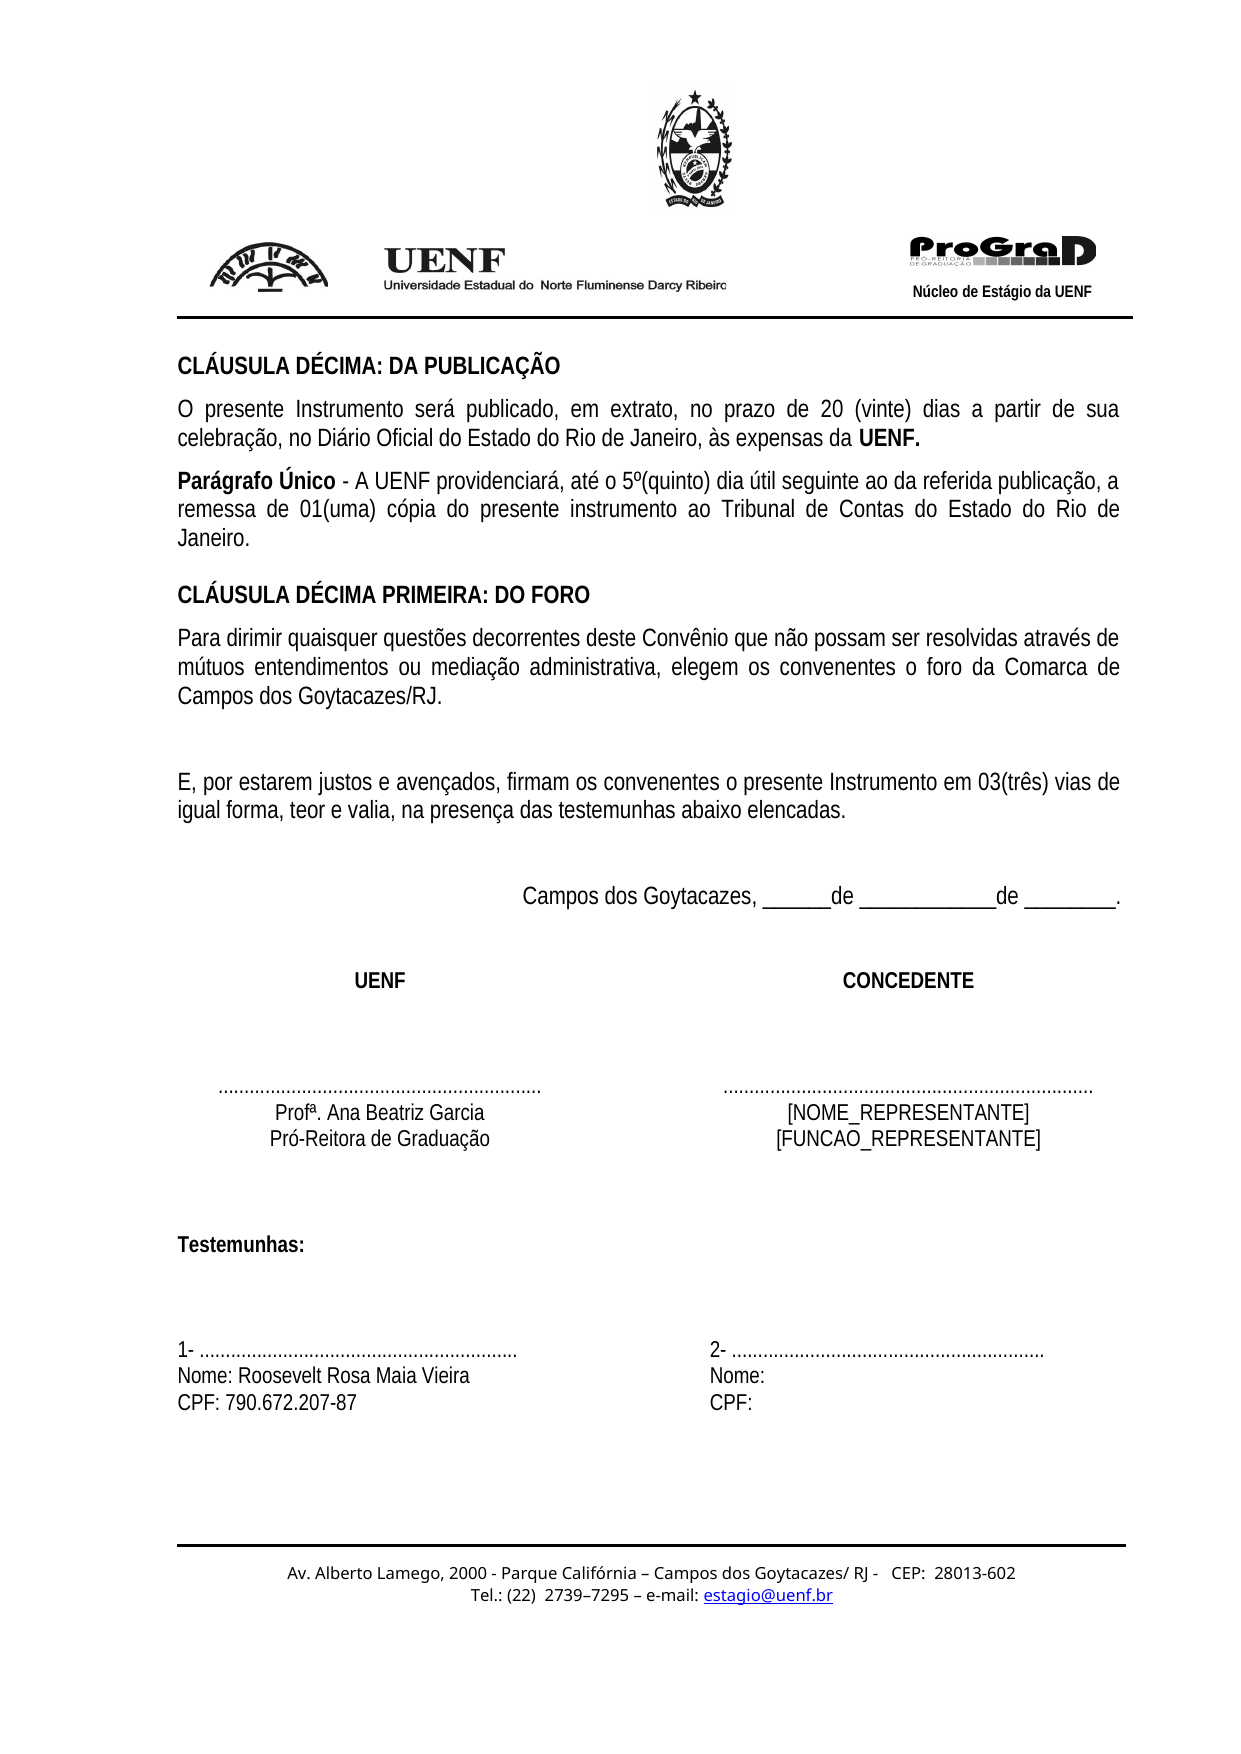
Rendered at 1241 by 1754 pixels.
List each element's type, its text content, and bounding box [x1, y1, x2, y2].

table_cell [590, 1231, 702, 1257]
table_cell Testemunhas: [170, 1231, 590, 1257]
table_cell [170, 1152, 590, 1231]
table_cell [590, 1336, 702, 1415]
table_cell 1- ............................................................. Nome: Roosevelt Rosa Maia Vieira CPF: 790.672.207-87 [170, 1336, 590, 1415]
table_cell [702, 1231, 1115, 1257]
table_cell [590, 1152, 702, 1231]
table_cell 2- ............................................................ Nome: CPF: [702, 1336, 1115, 1415]
table_cell [702, 1257, 1115, 1336]
table_header UENF .............................................................. Profª. Ana Beatriz Garcia Pró-Reitora de Graduação [170, 967, 590, 1152]
table_header [590, 967, 702, 1152]
text Parágrafo Único - A UENF providenciará, até o 5º(quinto) dia útil seguinte ao da referida publicação, a remessa de 01(uma) cópia do presente instrumento ao Tribunal de Contas do Estado do Rio de Janeiro. [177, 466, 1122, 552]
text Campos dos Goytacazes, ______de ____________de ________. [177, 881, 1122, 910]
text O presente Instrumento será publicado, em extrato, no prazo de 20 (vinte) dias a partir de sua celebração, no Diário Oficial do Estado do Rio de Janeiro, às expensas da UENF. [177, 394, 1122, 451]
text E, por estarem justos e avençados, firmam os convenentes o presente Instrumento em 03(três) vias de igual forma, teor e valia, na presença das testemunhas abaixo elencadas. [177, 767, 1122, 824]
picture [653, 84, 736, 214]
table_header CONCEDENTE ....................................................................... [NOME_REPRESENTANTE] [FUNCAO_REPRESENTANTE] [702, 967, 1115, 1152]
text CLÁUSULA DÉCIMA: DA PUBLICAÇÃO [177, 351, 1122, 380]
text Para dirimir quaisquer questões decorrentes deste Convênio que não possam ser resolvidas através de mútuos entendimentos ou mediação administrativa, elegem os convenentes o foro da Comarca de Campos dos Goytacazes/RJ. [177, 623, 1122, 709]
picture [384, 248, 727, 292]
table_cell [702, 1152, 1115, 1231]
table_cell [170, 1257, 590, 1336]
picture [209, 242, 328, 292]
table_cell [590, 1257, 702, 1336]
text CLÁUSULA DÉCIMA PRIMEIRA: DO FORO [177, 580, 1122, 609]
